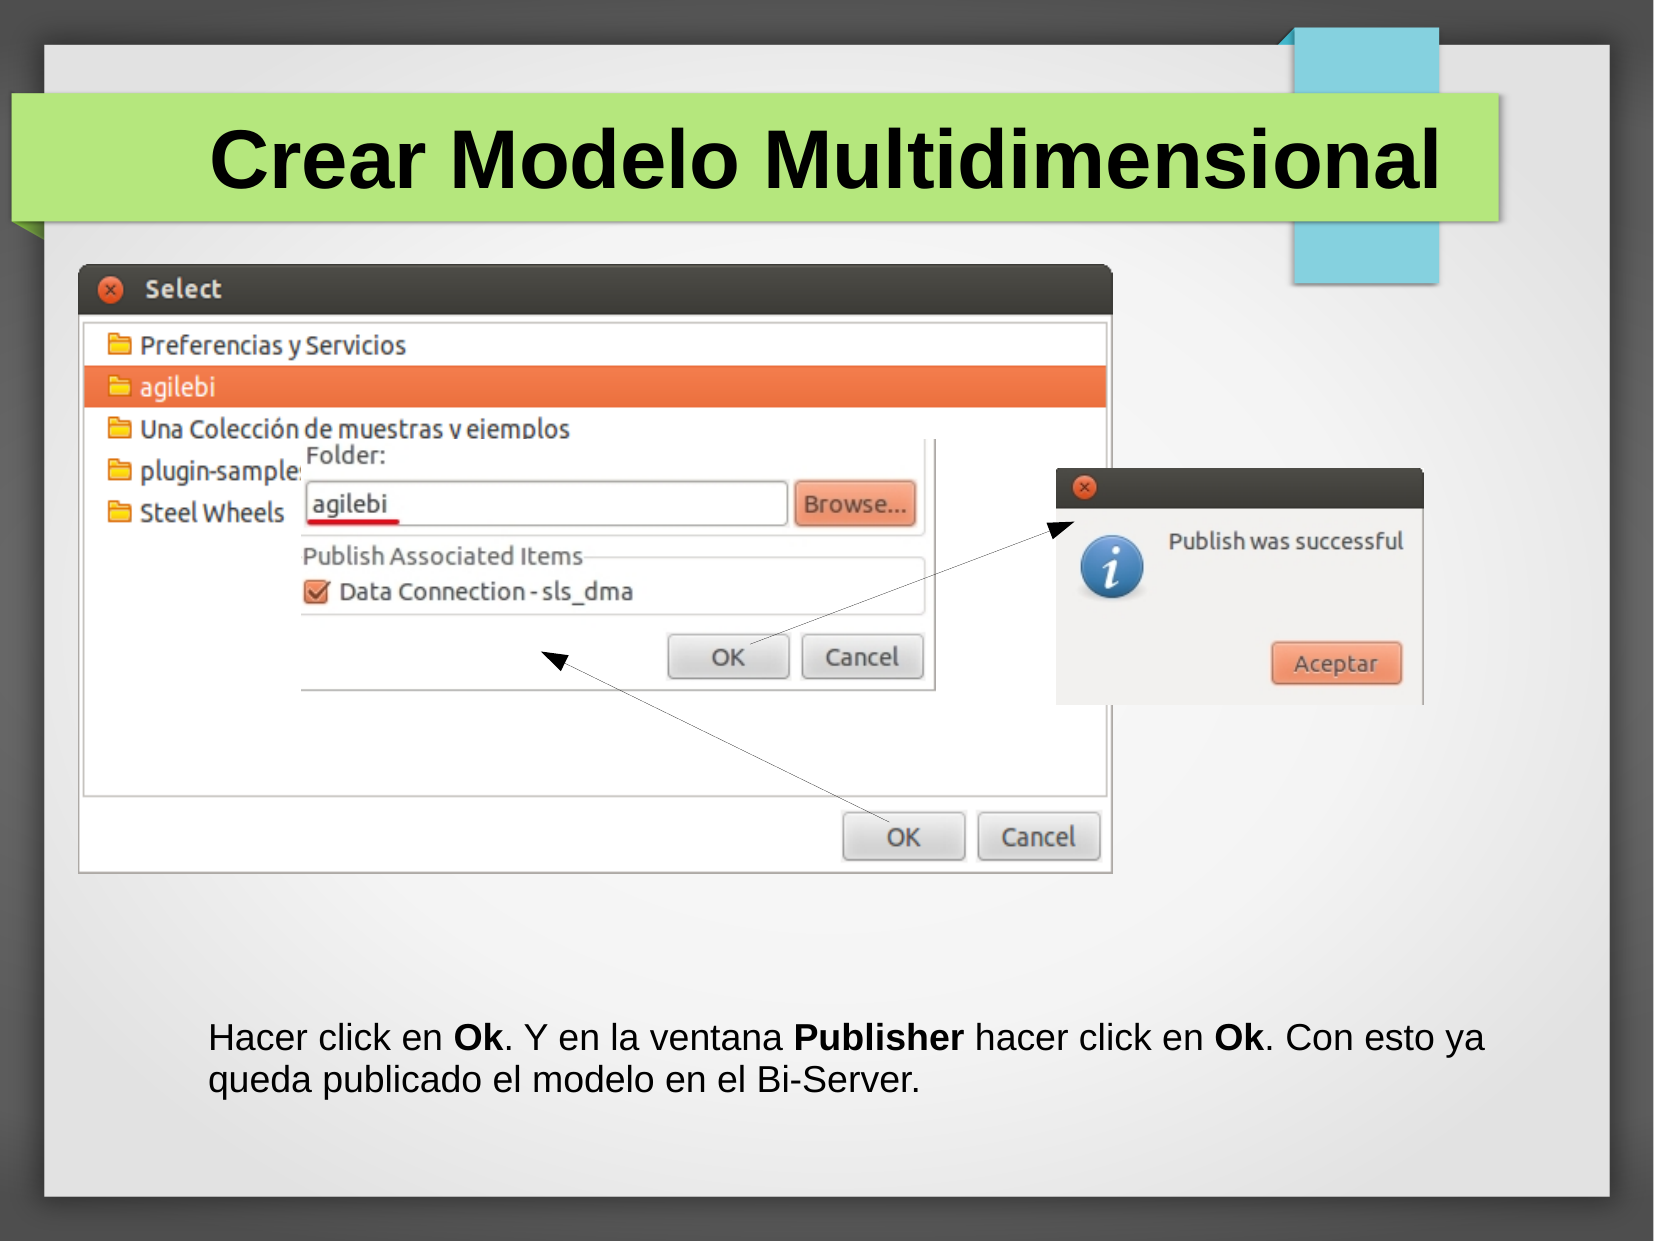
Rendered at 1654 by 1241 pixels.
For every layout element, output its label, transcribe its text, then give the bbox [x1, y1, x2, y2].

text_box Hacer click en Ok. Y en la ventana Publisher hacer click en Ok. Con esto ya queda publicado el modelo en el Bi-Server. [193, 1009, 1511, 1108]
title Crear Modelo Multidimensional [70, 106, 1583, 213]
picture [0, 0, 1654, 1241]
